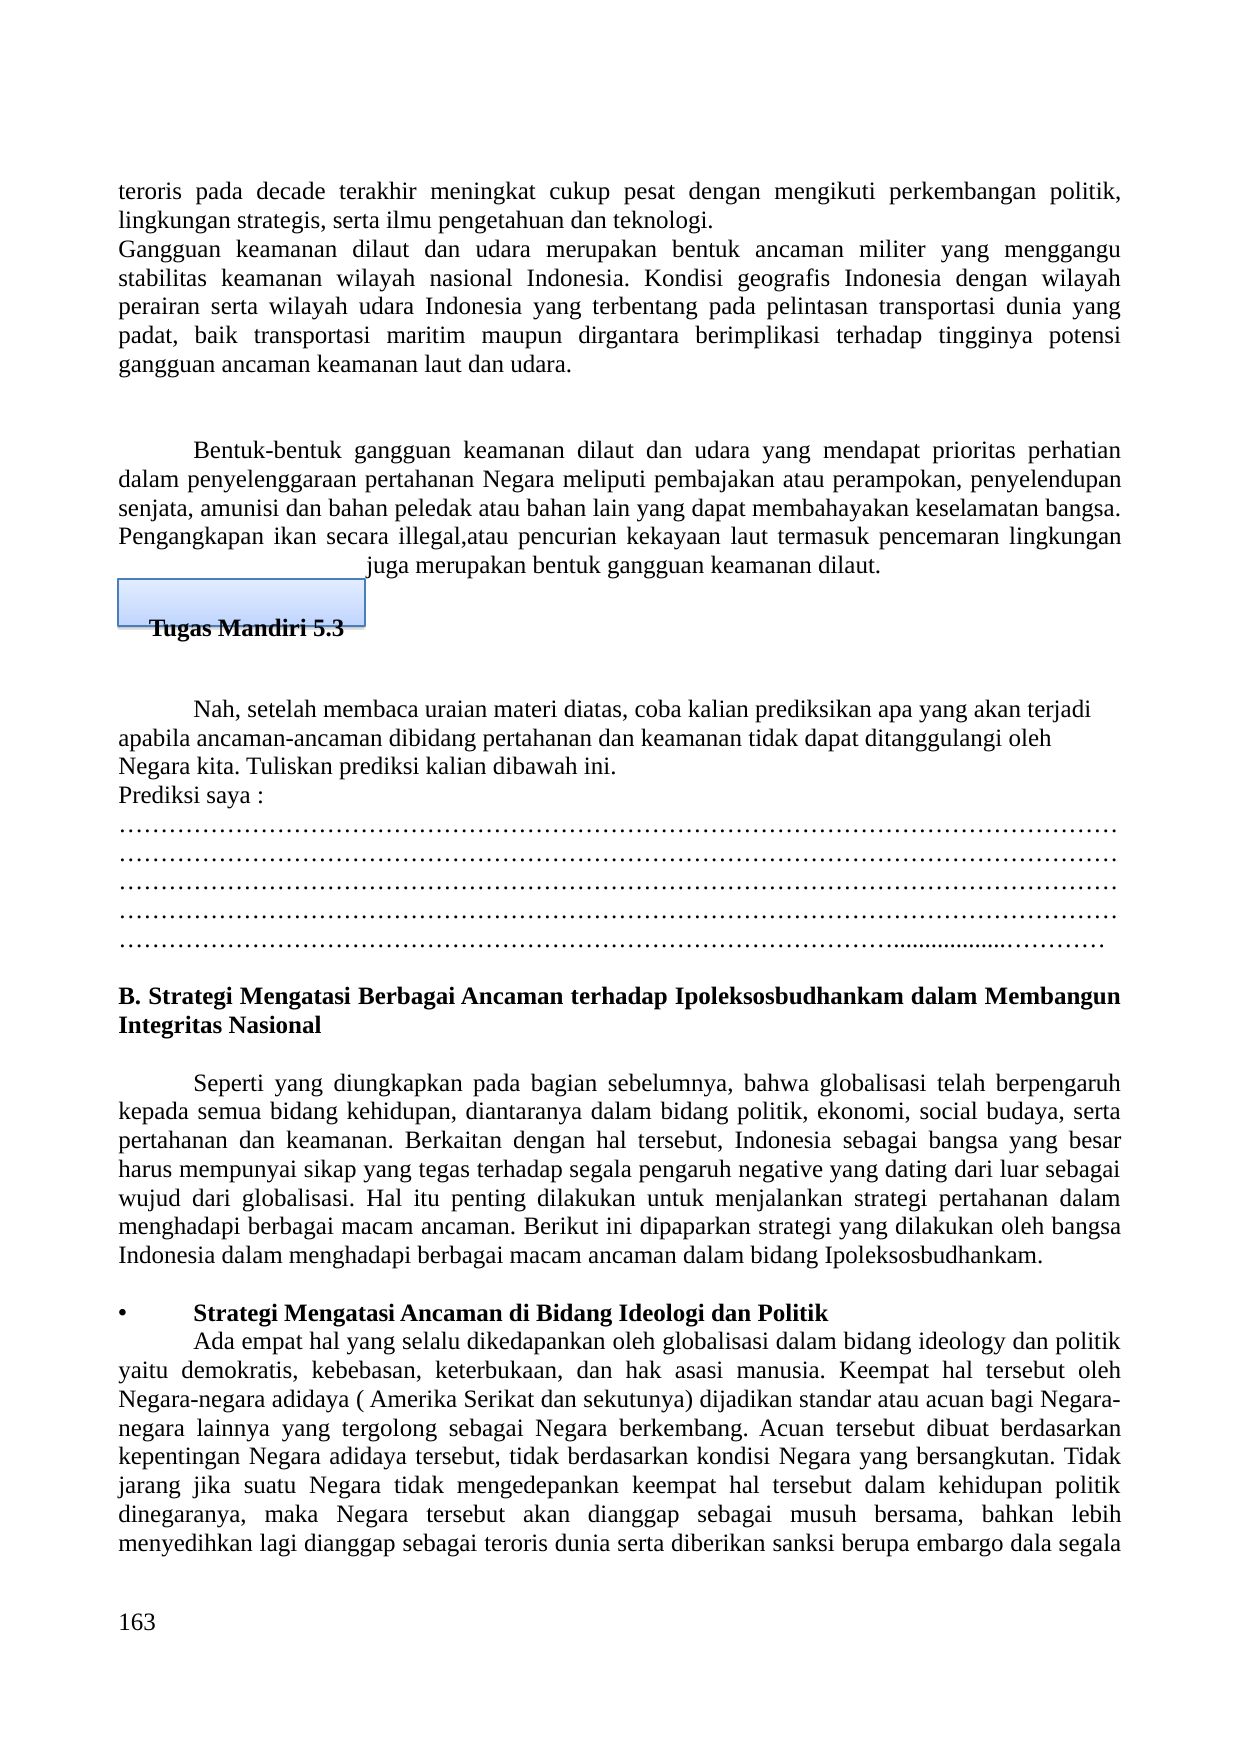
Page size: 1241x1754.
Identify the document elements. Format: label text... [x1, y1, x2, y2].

list Gangguan keamanan dilaut dan udara merupakan bentuk ancaman militer yang menggangu stabilitas keamanan wilayah nasional Indonesia. Kondisi geografis Indonesia dengan wilayah perairan serta wilayah udara Indonesia yang terbentang pada pelintasan transportasi dunia yang padat, baik transportasi maritim maupun dirgantara berimplikasi terhadap tingginya potensi gangguan ancaman keamanan laut dan udara. [118, 234, 1122, 378]
list Strategi Mengatasi Ancaman di Bidang Ideologi dan Politik [118, 1298, 1122, 1326]
text ……………………………………………………………………………………………………………………………………………………………………………………………………………………………………………………………………………………………………………………………………………………………………………………………………………………………………………………………………………………………………………………………..................………… [118, 809, 1122, 953]
list teroris pada decade terakhir meningkat cukup pesat dengan mengikuti perkembangan politik, lingkungan strategis, serta ilmu pengetahuan dan teknologi. [118, 176, 1122, 234]
text Nah, setelah membaca uraian materi diatas, coba kalian prediksikan apa yang akan terjadi apabila ancaman-ancaman dibidang pertahanan dan keamanan tidak dapat ditanggulangi oleh Negara kita. Tuliskan prediksi kalian dibawah ini. [118, 694, 1122, 780]
text Tugas Mandiri 5.3 [132, 613, 361, 641]
list Ada empat hal yang selalu dikedapankan oleh globalisasi dalam bidang ideology dan politik yaitu demokratis, kebebasan, keterbukaan, dan hak asasi manusia. Keempat hal tersebut oleh Negara-negara adidaya ( Amerika Serikat dan sekutunya) dijadikan standar atau acuan bagi Negara-negara lainnya yang tergolong sebagai Negara berkembang. Acuan tersebut dibuat berdasarkan kepentingan Negara adidaya tersebut, tidak berdasarkan kondisi Negara yang bersangkutan. Tidak jarang jika suatu Negara tidak mengedepankan keempat hal tersebut dalam kehidupan politik dinegaranya, maka Negara tersebut akan dianggap sebagai musuh bersama, bahkan lebih menyedihkan lagi dianggap sebagai teroris dunia serta diberikan sanksi berupa embargo dala segala [118, 1326, 1122, 1556]
list Bentuk-bentuk gangguan keamanan dilaut dan udara yang mendapat prioritas perhatian dalam penyelenggaraan pertahanan Negara meliputi pembajakan atau perampokan, penyelendupan senjata, amunisi dan bahan peledak atau bahan lain yang dapat membahayakan keselamatan bangsa. Pengangkapan ikan secara illegal,atau pencurian kekayaan laut termasuk pencemaran lingkungan juga merupakan bentuk gangguan keamanan dilaut. [118, 435, 1122, 579]
text Prediksi saya : [118, 780, 1122, 809]
text Seperti yang diungkapkan pada bagian sebelumnya, bahwa globalisasi telah berpengaruh kepada semua bidang kehidupan, diantaranya dalam bidang politik, ekonomi, social budaya, serta pertahanan dan keamanan. Berkaitan dengan hal tersebut, Indonesia sebagai bangsa yang besar harus mempunyai sikap yang tegas terhadap segala pengaruh negative yang dating dari luar sebagai wujud dari globalisasi. Hal itu penting dilakukan untuk menjalankan strategi pertahanan dalam menghadapi berbagai macam ancaman. Berikut ini dipaparkan strategi yang dilakukan oleh bangsa Indonesia dalam menghadapi berbagai macam ancaman dalam bidang Ipoleksosbudhankam. [118, 1068, 1122, 1269]
text B. Strategi Mengatasi Berbagai Ancaman terhadap Ipoleksosbudhankam dalam Membangun Integritas Nasional [118, 981, 1122, 1039]
